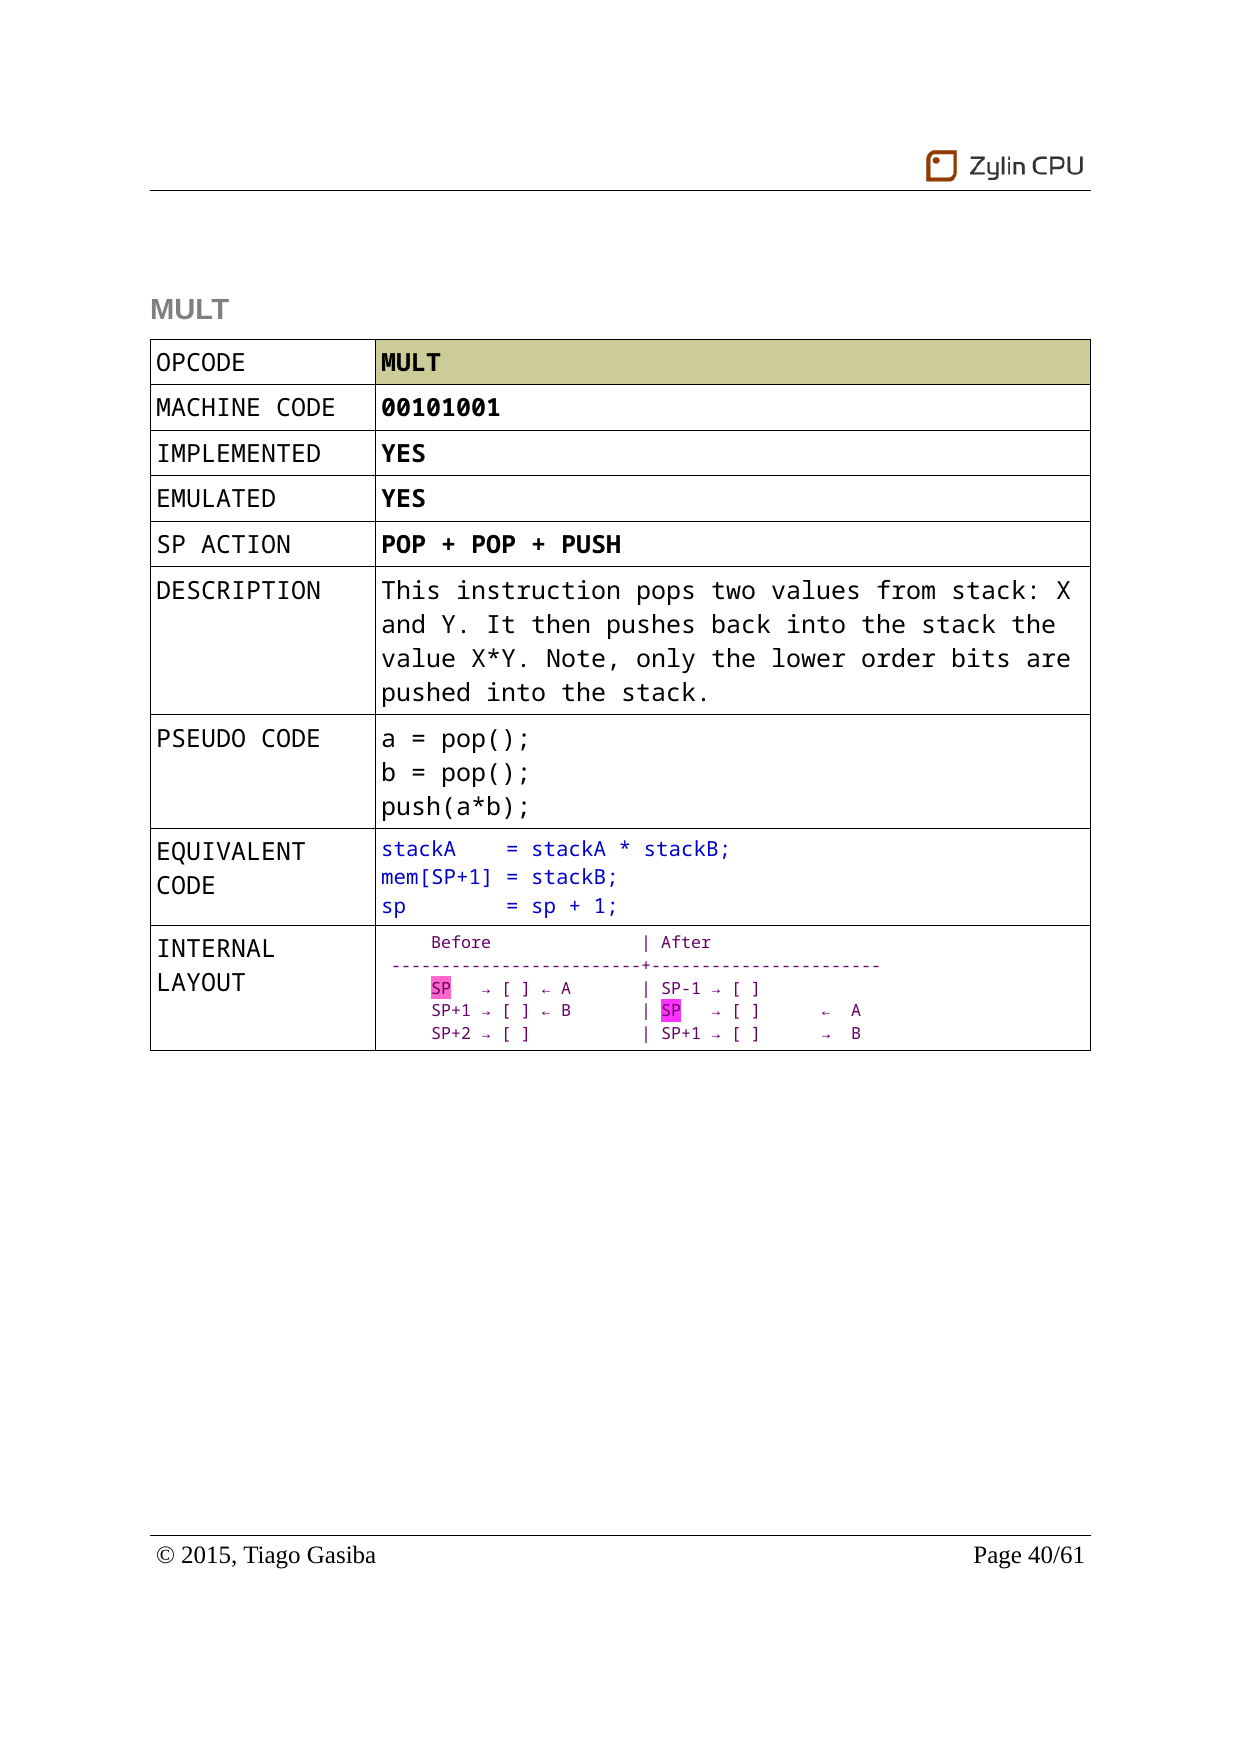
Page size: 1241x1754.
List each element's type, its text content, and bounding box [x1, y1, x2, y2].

table_header MULT [376, 340, 1090, 384]
table_cell POP + POP + PUSH [376, 522, 1090, 566]
table_cell a = pop(); b = pop(); push(a*b); [376, 715, 1090, 828]
table_cell 00101001 [376, 385, 1090, 430]
table_cell INTERNAL LAYOUT [151, 926, 375, 1050]
table_cell IMPLEMENTED [151, 431, 375, 475]
subtitle MULT [150, 292, 1091, 326]
table_header OPCODE [151, 340, 375, 384]
table_cell SP ACTION [151, 522, 375, 566]
table_cell DESCRIPTION [151, 567, 375, 714]
table_cell MACHINE CODE [151, 385, 375, 430]
table_cell YES [376, 431, 1090, 475]
table_cell PSEUDO CODE [151, 715, 375, 828]
table_cell This instruction pops two values from stack: X and Y. It then pushes back into the stack the value X*Y. Note, only the lower order bits are pushed into the stack. [376, 567, 1090, 714]
table_cell stackA = stackA * stackB; mem[SP+1] = stackB; sp = sp + 1; [376, 829, 1090, 925]
picture [922, 148, 1151, 185]
table_cell EQUIVALENT CODE [151, 829, 375, 925]
table_cell EMULATED [151, 476, 375, 521]
table_cell YES [376, 476, 1090, 521]
table_cell Before | After -------------------------+----------------------- SP → [ ] ← A | SP-1 → [ ] SP+1 → [ ] ← B | SP → [ ] ← A SP+2 → [ ] | SP+1 → [ ] → B [376, 926, 1090, 1050]
